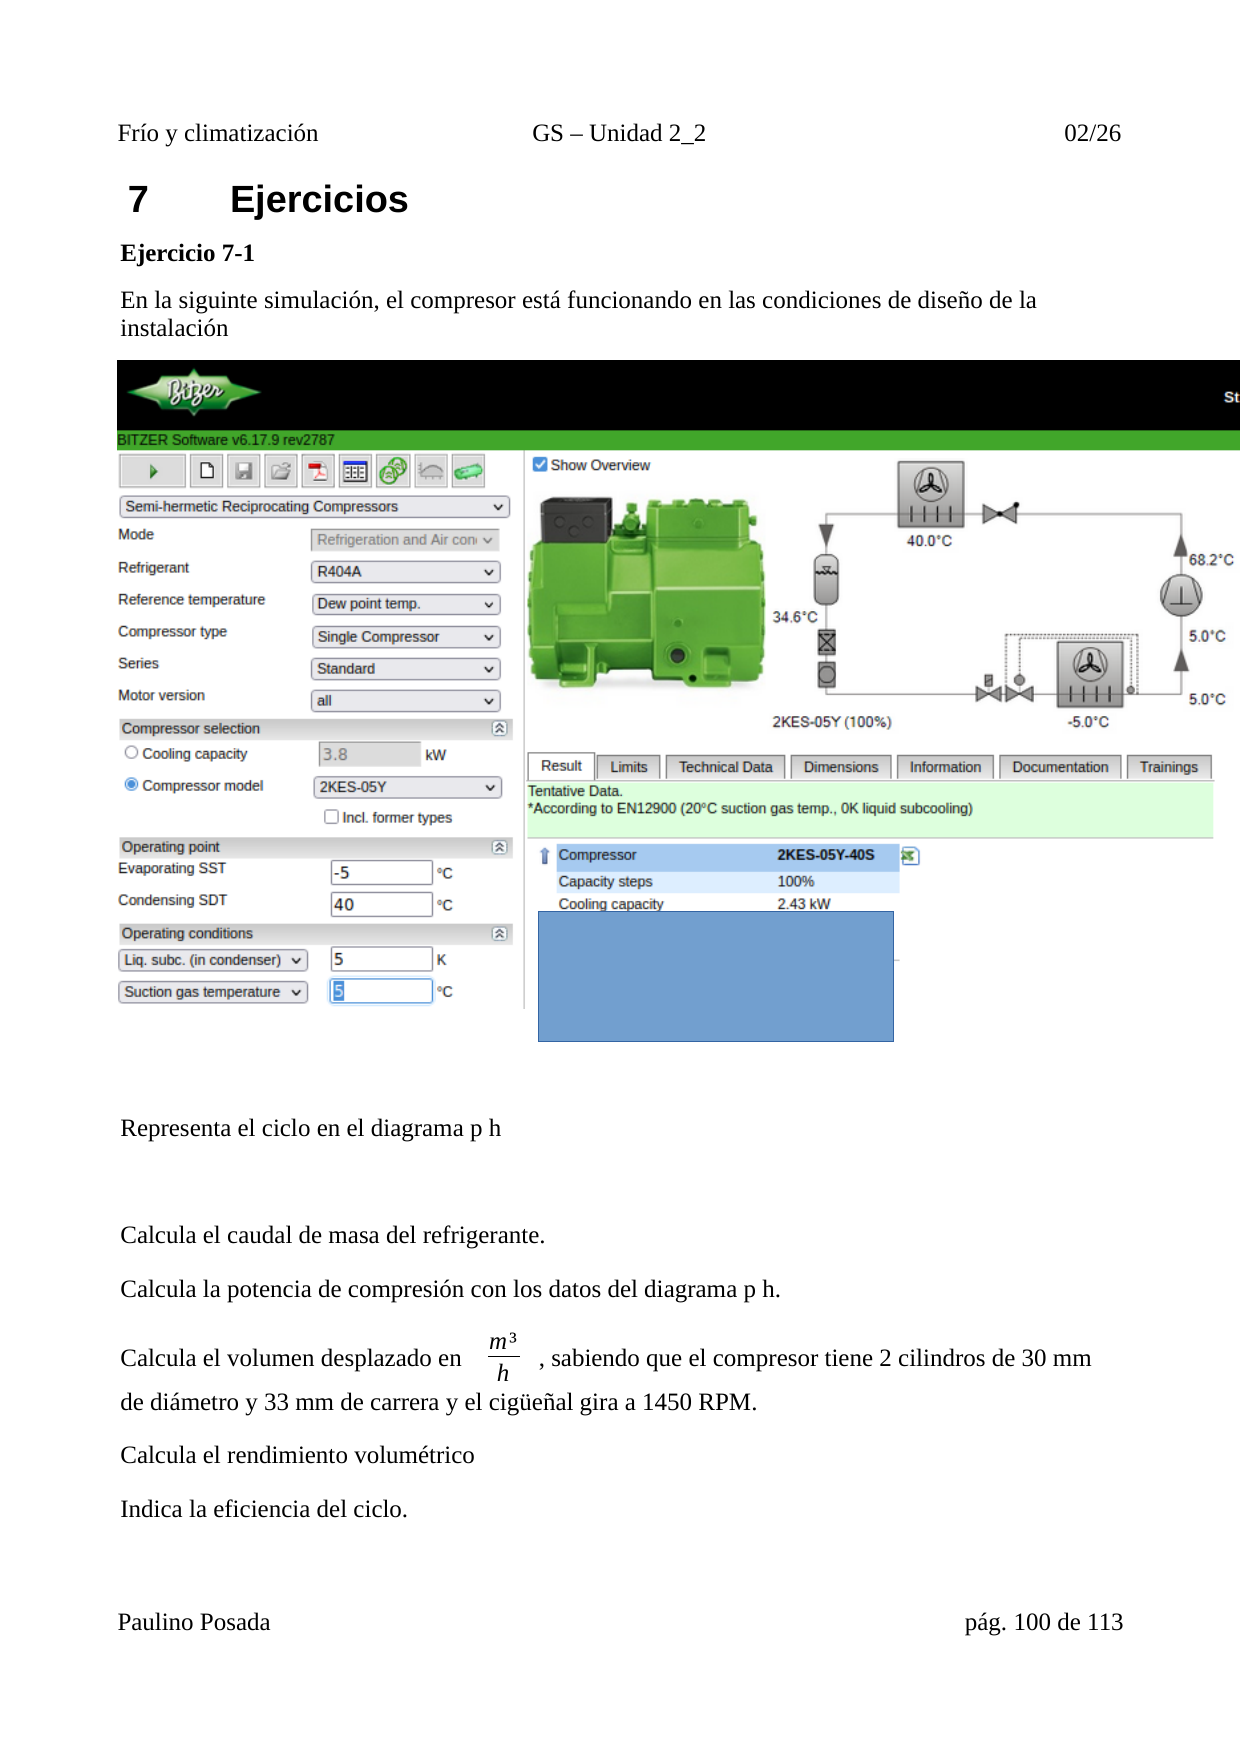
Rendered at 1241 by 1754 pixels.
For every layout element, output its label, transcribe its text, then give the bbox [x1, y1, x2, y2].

text Indica la eficiencia del ciclo. [120, 1494, 1120, 1523]
text Representa el ciclo en el diagrama p h [120, 1113, 1120, 1142]
text Calcula el volumen desplazado en , sabiendo que el compresor tiene 2 cilindros de 30 mm de diámetro y 33 mm de carrera y el cigüeñal gira a 1450 RPM. [120, 1328, 1120, 1416]
subtitle Ejercicios [117, 176, 1123, 220]
picture [117, 360, 1240, 1009]
text Ejercicio 7-1 [120, 238, 1120, 267]
text En la siguinte simulación, el compresor está funcionando en las condiciones de diseño de la instalación [120, 285, 1120, 342]
text Calcula el caudal de masa del refrigerante. [120, 1220, 1120, 1249]
text Calcula el rendimiento volumétrico [120, 1441, 1120, 1469]
text Calcula la potencia de compresión con los datos del diagrama p h. [120, 1274, 1120, 1303]
